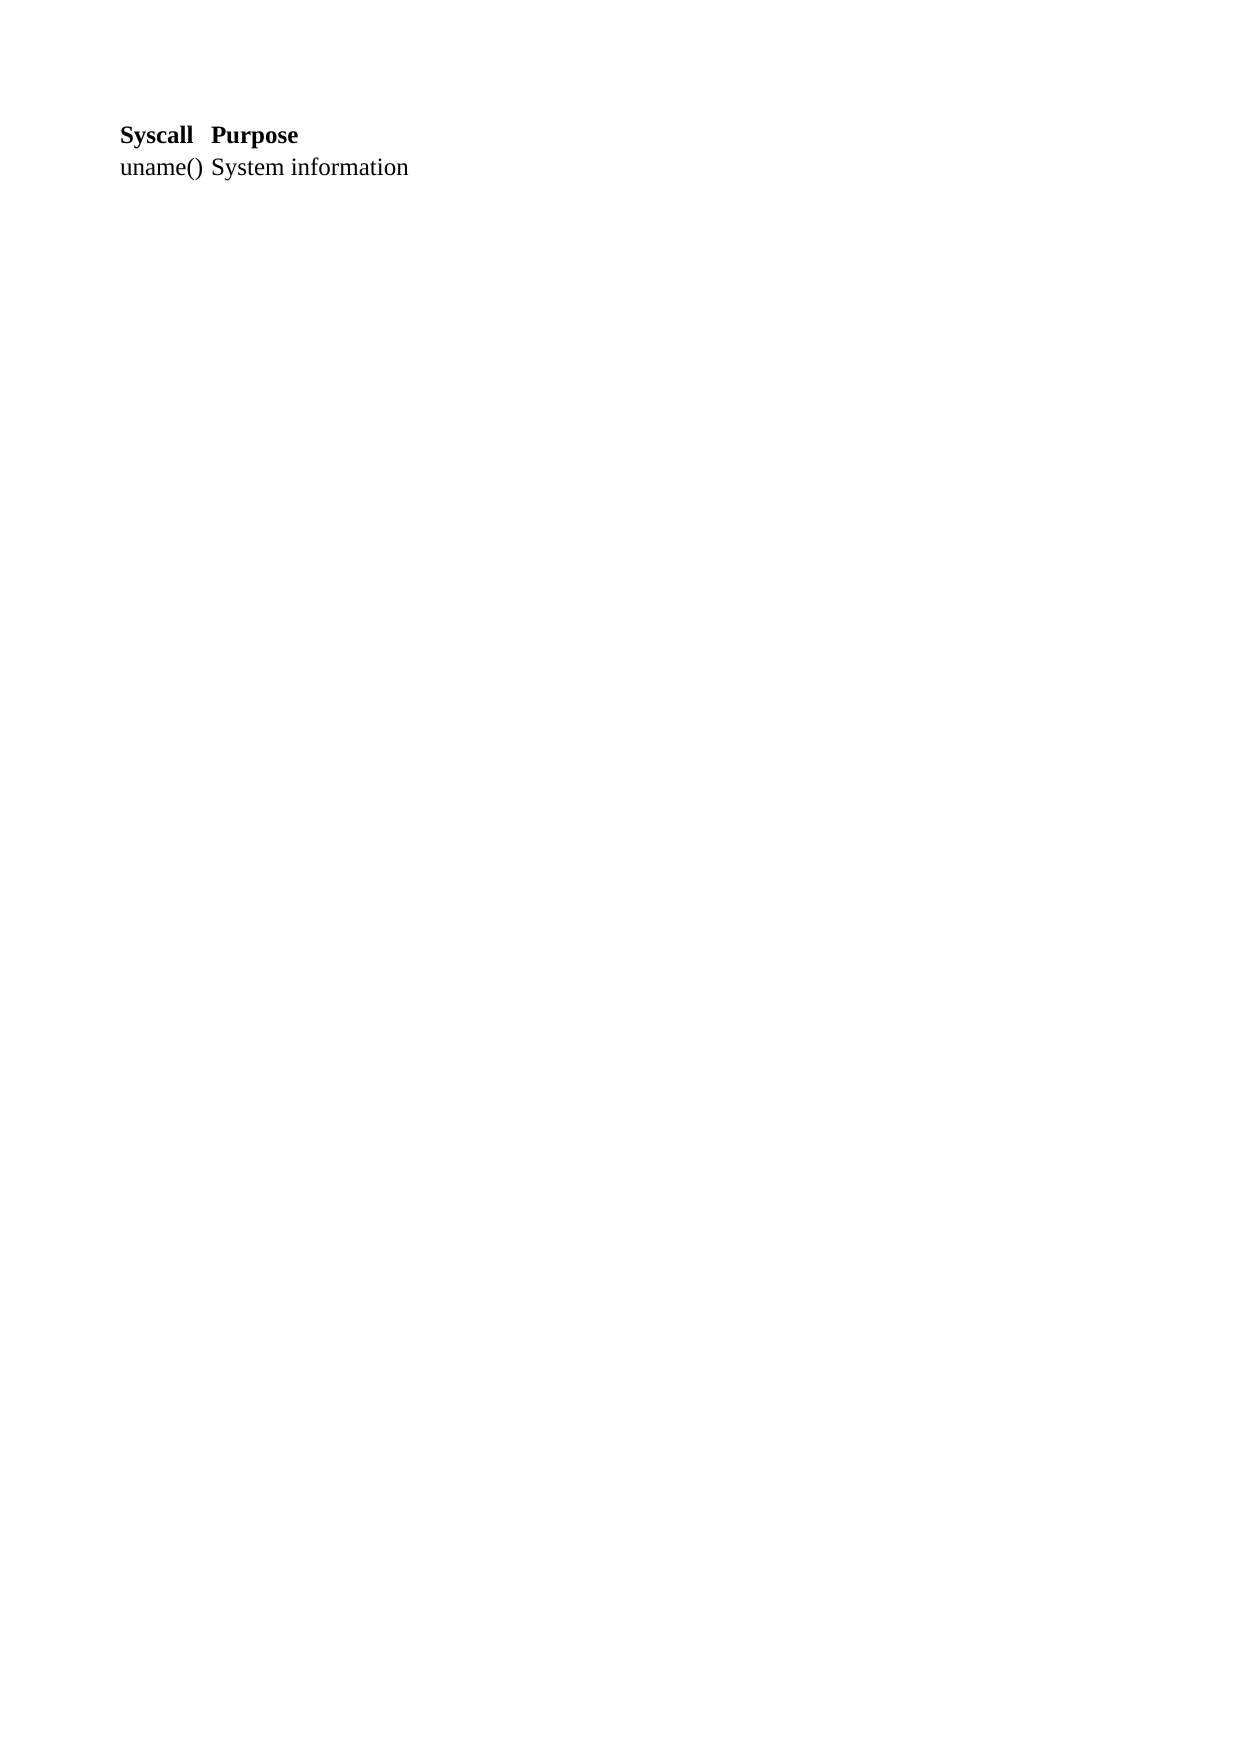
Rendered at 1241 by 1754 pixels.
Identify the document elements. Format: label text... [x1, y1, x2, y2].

table_cell System information [209, 150, 481, 182]
table_header Syscall [118, 118, 209, 150]
table_cell uname() [118, 150, 209, 182]
table_header Purpose [209, 118, 481, 150]
